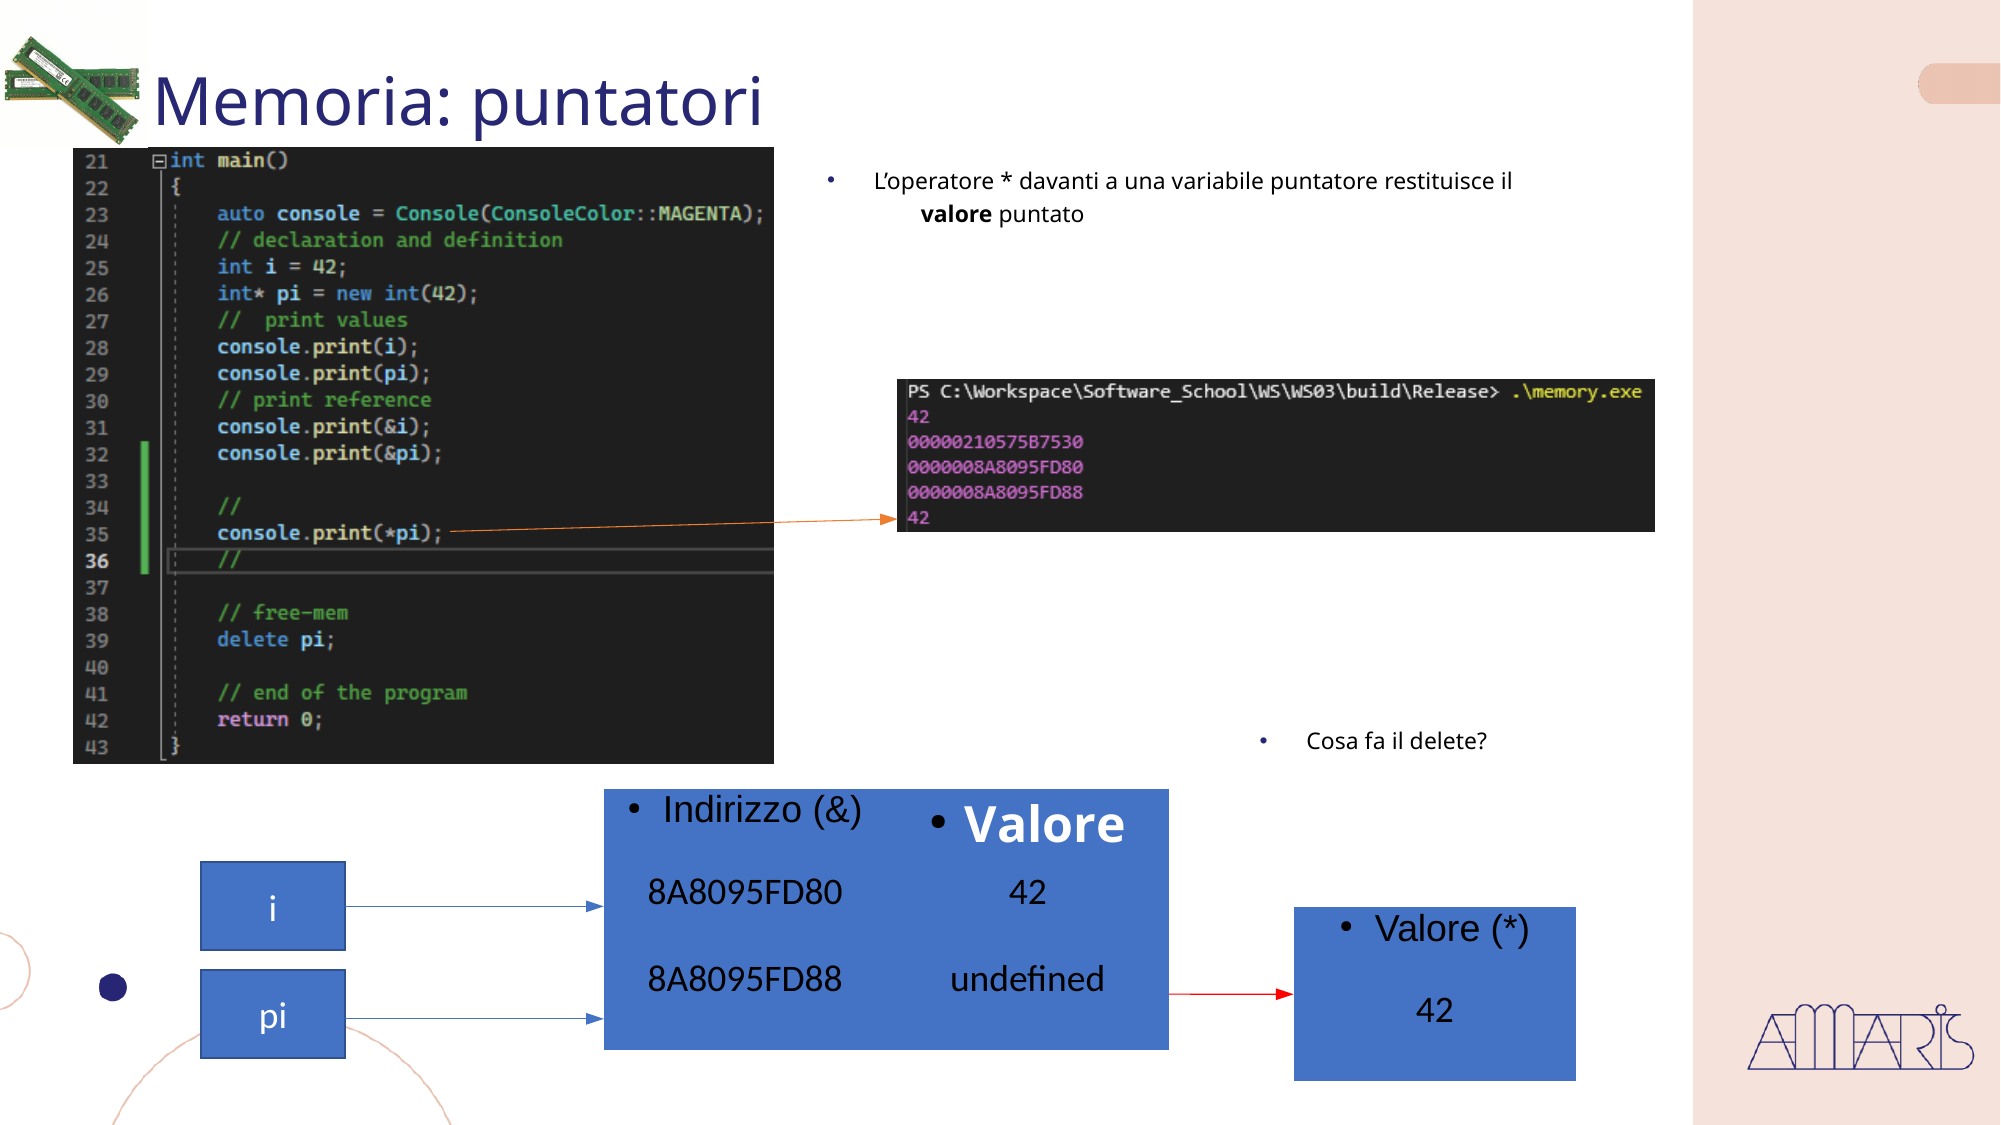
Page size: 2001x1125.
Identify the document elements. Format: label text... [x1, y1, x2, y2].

table_cell 42 [886, 876, 1169, 963]
table_cell undefined [886, 963, 1169, 1050]
picture [897, 379, 1655, 532]
table_header Valore [886, 789, 1169, 876]
picture [0, 0, 774, 764]
table_header Valore (*) [1294, 907, 1576, 994]
text_box Cosa fa il delete? [1244, 713, 1541, 760]
table_cell 8A8095FD88 [604, 963, 886, 1050]
text_box L’operatore * davanti a una variabile puntatore restituisce il valore puntato [812, 153, 1577, 233]
title Memoria: puntatori [148, 59, 1577, 148]
text_box i [201, 862, 345, 950]
text_box pi [201, 970, 345, 1058]
table_cell 8A8095FD80 [604, 876, 886, 963]
table_header Indirizzo (&) [604, 789, 886, 876]
table_cell 42 [1294, 994, 1576, 1081]
